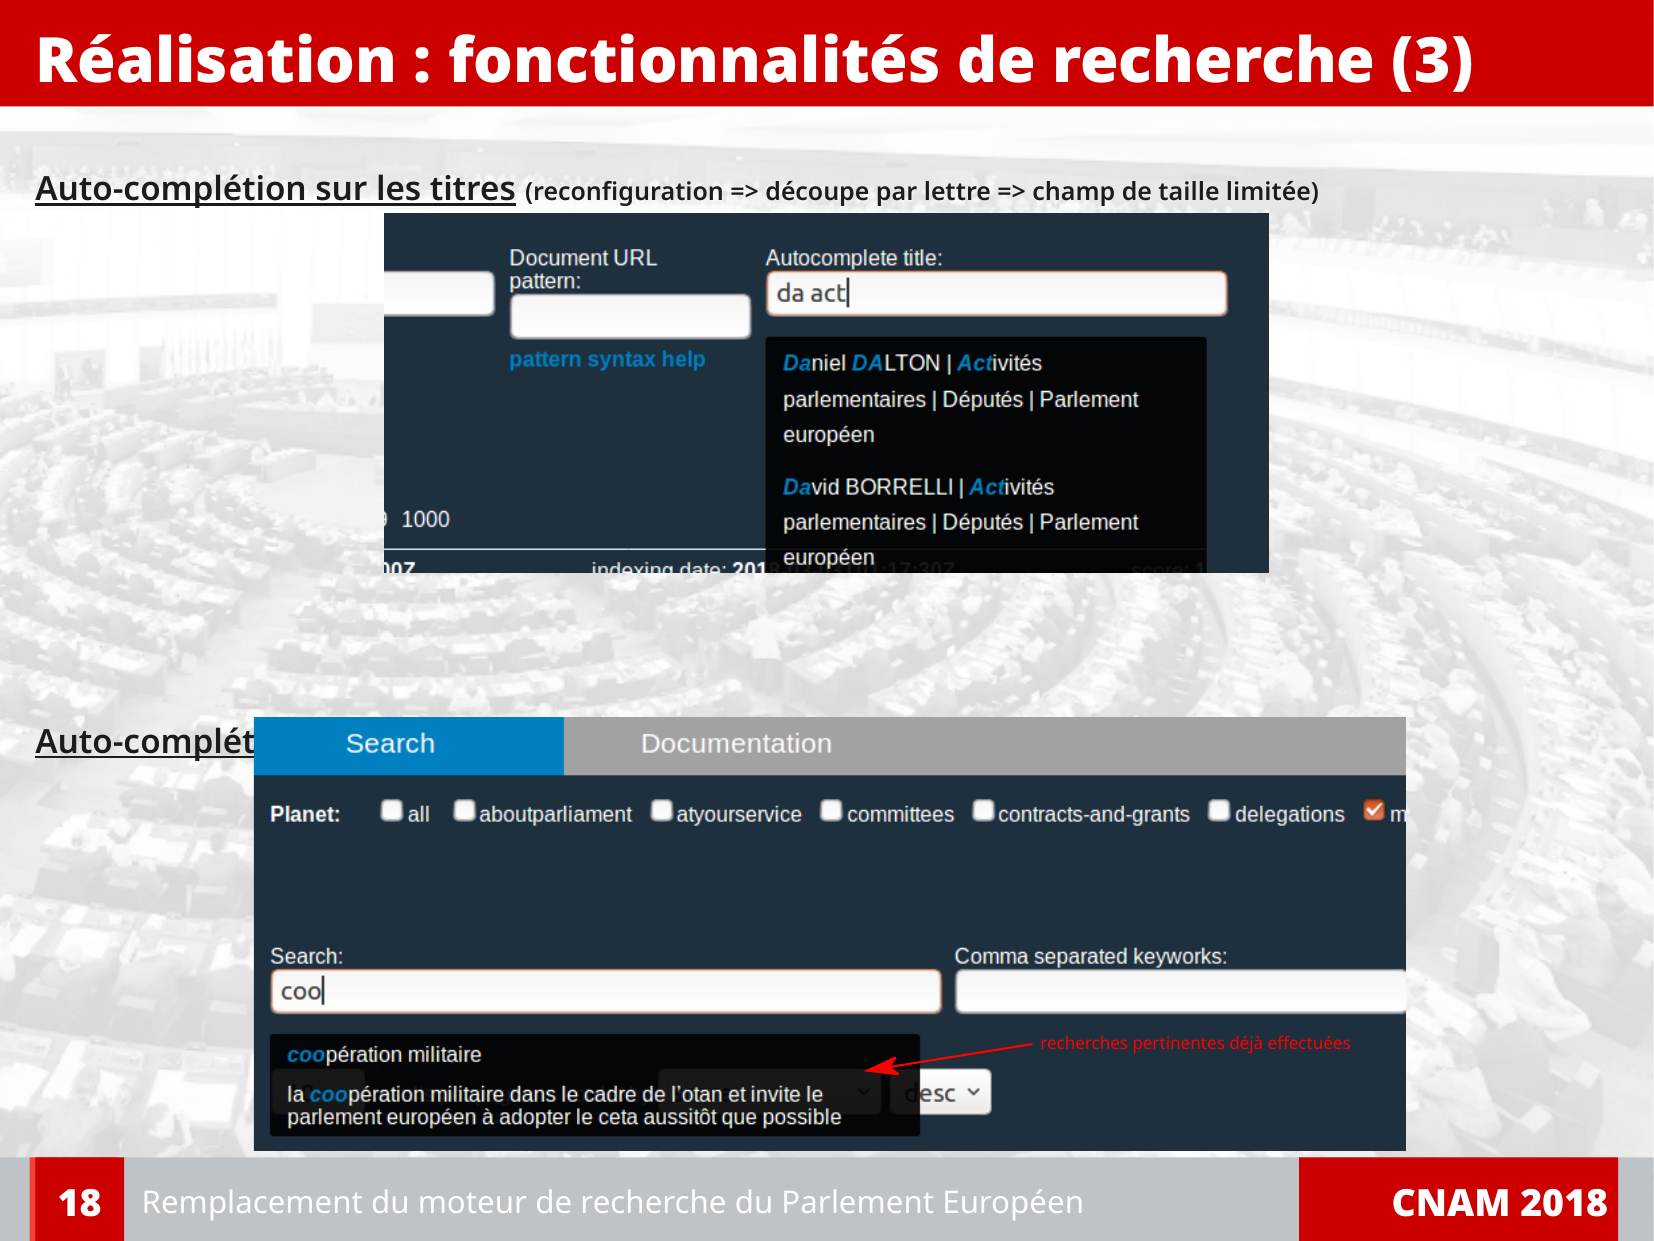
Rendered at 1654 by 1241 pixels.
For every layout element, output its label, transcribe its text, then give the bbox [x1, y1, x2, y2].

list Auto-complétion sur les titres (reconfiguration => découpe par lettre => champ de taille limitée) Auto-complétion sur les recherches pertinentes (prévention contre l’injection) [35, 165, 1619, 1123]
picture [0, 107, 1654, 1170]
title Réalisation : fonctionnalités de recherche (3) [35, 0, 1642, 101]
